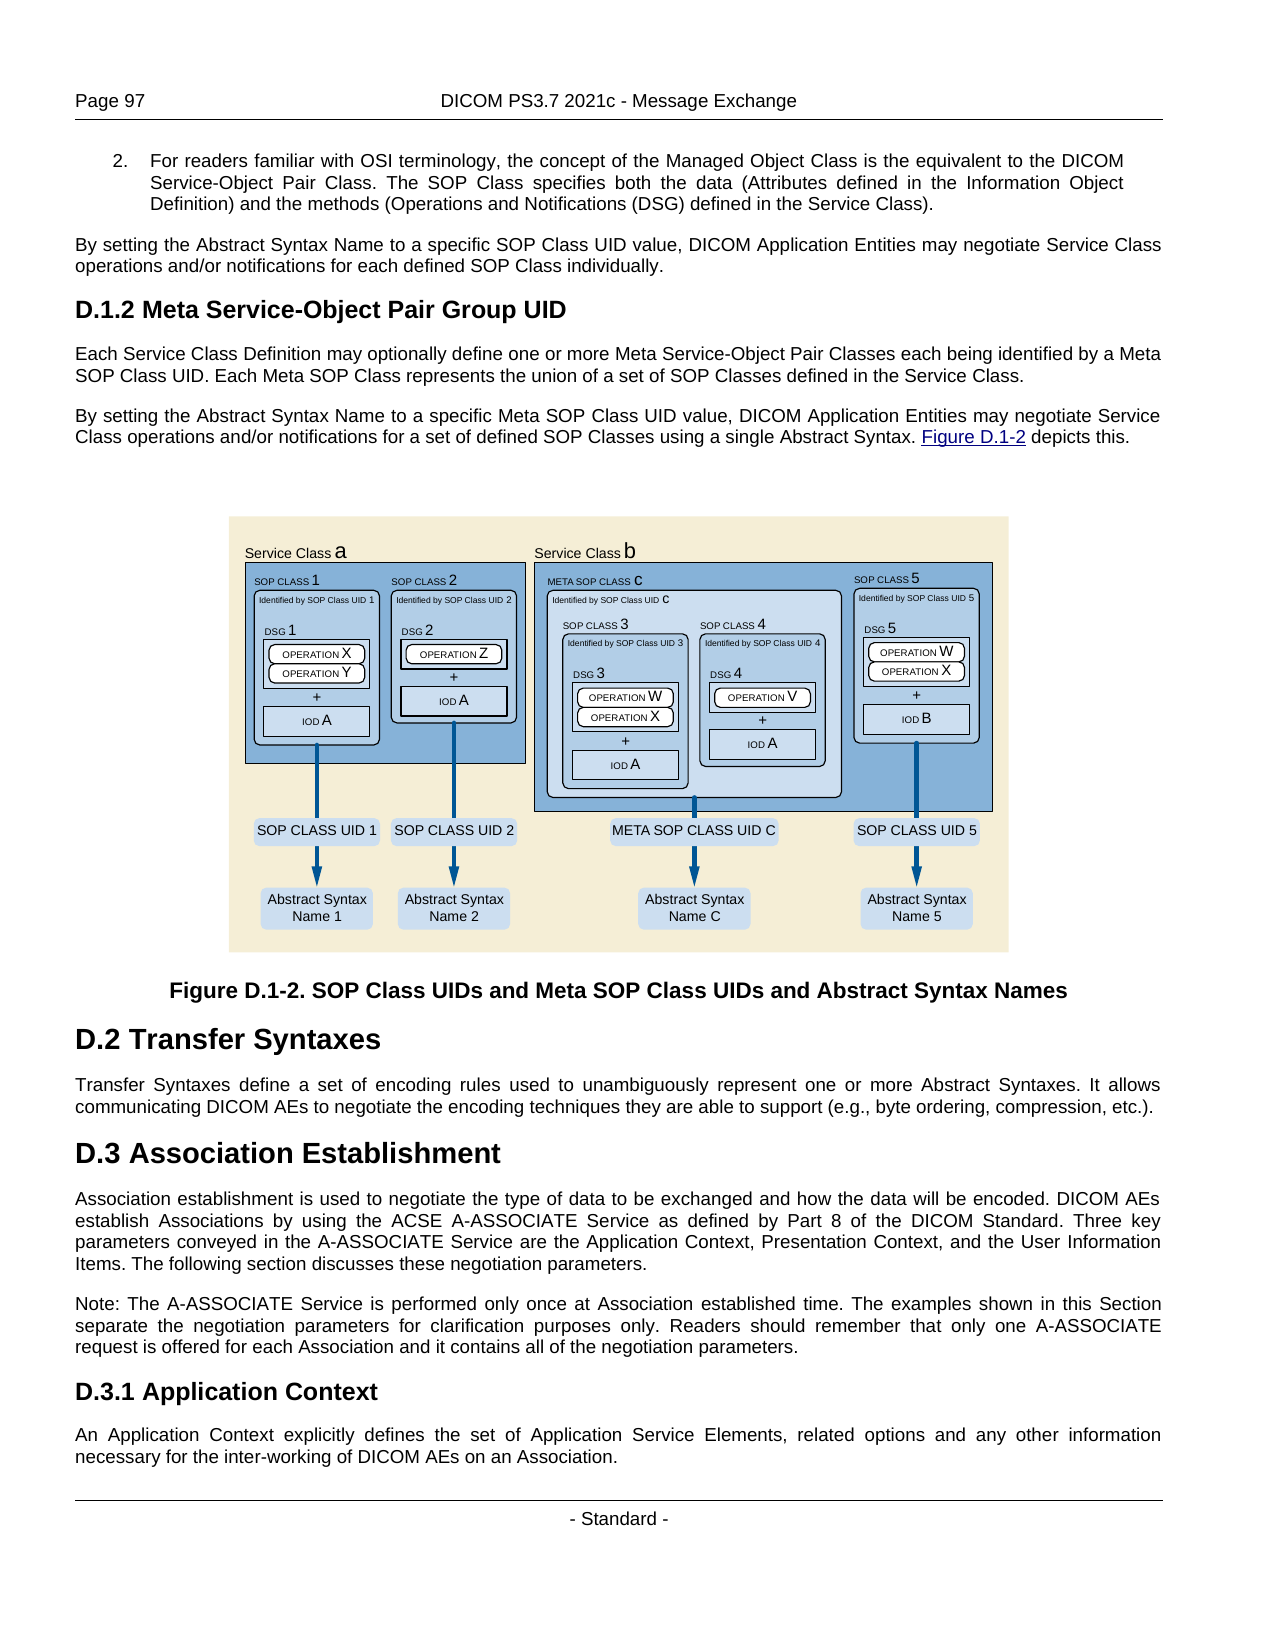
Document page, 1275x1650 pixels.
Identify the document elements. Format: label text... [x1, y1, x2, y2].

text D.1.2 Meta Service-Object Pair Group UID [75, 295, 1162, 324]
text Association establishment is used to negotiate the type of data to be exchanged and how the data will be encoded. DICOM AEs establish Associations by using the ACSE A-ASSOCIATE Service as defined by Part 8 of the DICOM Standard. Three key parameters conveyed in the A-ASSOCIATE Service are the Application Context, Presentation Context, and the User Information Items. The following section discusses these negotiation parameters. [75, 1188, 1162, 1274]
text Each Service Class Definition may optionally define one or more Meta Service-Object Pair Classes each being identified by a Meta SOP Class UID. Each Meta SOP Class represents the union of a set of SOP Classes defined in the Service Class. [75, 343, 1162, 386]
text D.3 Association Establishment [75, 1136, 1162, 1169]
text D.3.1 Application Context [75, 1377, 1162, 1405]
text 2. For readers familiar with OSI terminology, the concept of the Managed Object Class is the equivalent to the DICOM Service-Object Pair Class. The SOP Class specifies both the data (Attributes defined in the Information Object Definition) and the methods (Operations and Notifications (DSG) defined in the Service Class). [112, 150, 1125, 215]
text By setting the Abstract Syntax Name to a specific Meta SOP Class UID value, DICOM Application Entities may negotiate Service Class operations and/or notifications for a set of defined SOP Classes using a single Abstract Syntax. Figure D.1-2 depicts this. [75, 405, 1162, 448]
text An Application Context explicitly defines the set of Application Service Elements, related options and any other information necessary for the inter-working of DICOM AEs on an Association. [75, 1424, 1162, 1467]
text Transfer Syntaxes define a set of encoding rules used to unambiguously represent one or more Abstract Syntaxes. It allows communicating DICOM AEs to negotiate the encoding techniques they are able to support (e.g., byte ordering, compression, etc.). [75, 1074, 1162, 1117]
text Note: The A-ASSOCIATE Service is performed only once at Association established time. The examples shown in this Section separate the negotiation parameters for clarification purposes only. Readers should remember that only one A-ASSOCIATE request is offered for each Association and it contains all of the negotiation parameters. [75, 1293, 1162, 1358]
text Figure D.1-2. SOP Class UIDs and Meta SOP Class UIDs and Abstract Syntax Names [75, 977, 1162, 1003]
text D.2 Transfer Syntaxes [75, 1022, 1162, 1055]
text By setting the Abstract Syntax Name to a specific SOP Class UID value, DICOM Application Entities may negotiate Service Class operations and/or notifications for each defined SOP Class individually. [75, 233, 1162, 277]
